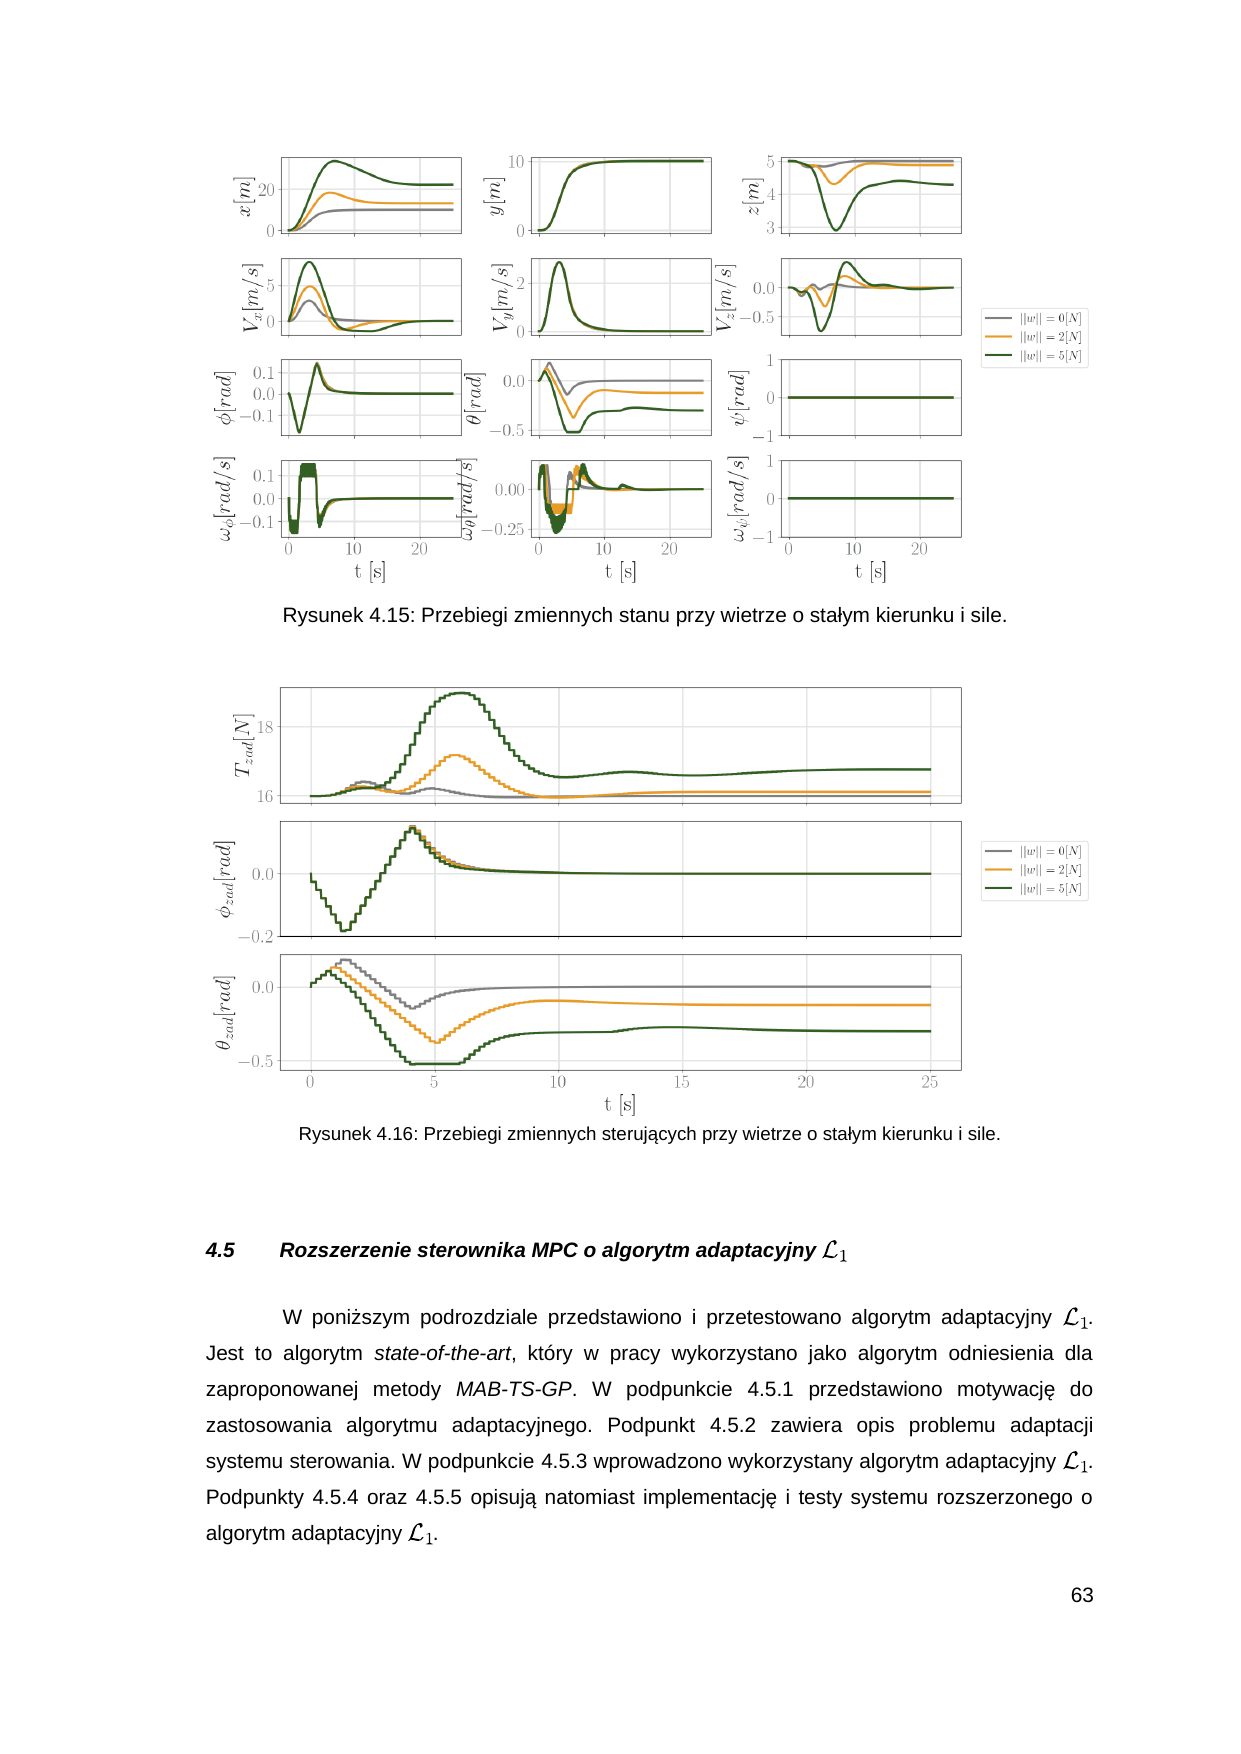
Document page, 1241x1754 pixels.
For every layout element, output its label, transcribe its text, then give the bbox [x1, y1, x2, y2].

text W poniższym podrozdziale przedstawiono i przetestowano algorytm adaptacyjny . Jest to algorytm state-of-the-art, który w pracy wykorzystano jako algorytm odniesienia dla zaproponowanej metody MAB-TS-GP. W podpunkcie 4.5.1 przedstawiono motywację do zastosowania algorytmu adaptacyjnego. Podpunkt 4.5.2 zawiera opis problemu adaptacji systemu sterowania. W podpunkcie 4.5.3 wprowadzono wykorzystany algorytm adaptacyjny . Podpunkty 4.5.4 oraz 4.5.5 opisują natomiast implementację i testy systemu rozszerzonego o algorytm adaptacyjny . [206, 1305, 1093, 1545]
picture [205, 679, 1094, 1124]
text Rysunek 4.16: Przebiegi zmiennych sterujących przy wietrze o stałym kierunku i sile. [206, 1124, 1093, 1145]
subtitle Rozszerzenie sterownika MPC o algorytm adaptacyjny [206, 1238, 1093, 1262]
text Rysunek 4.15: Przebiegi zmiennych stanu przy wietrze o stałym kierunku i sile. [206, 591, 1093, 627]
picture [205, 147, 1094, 591]
